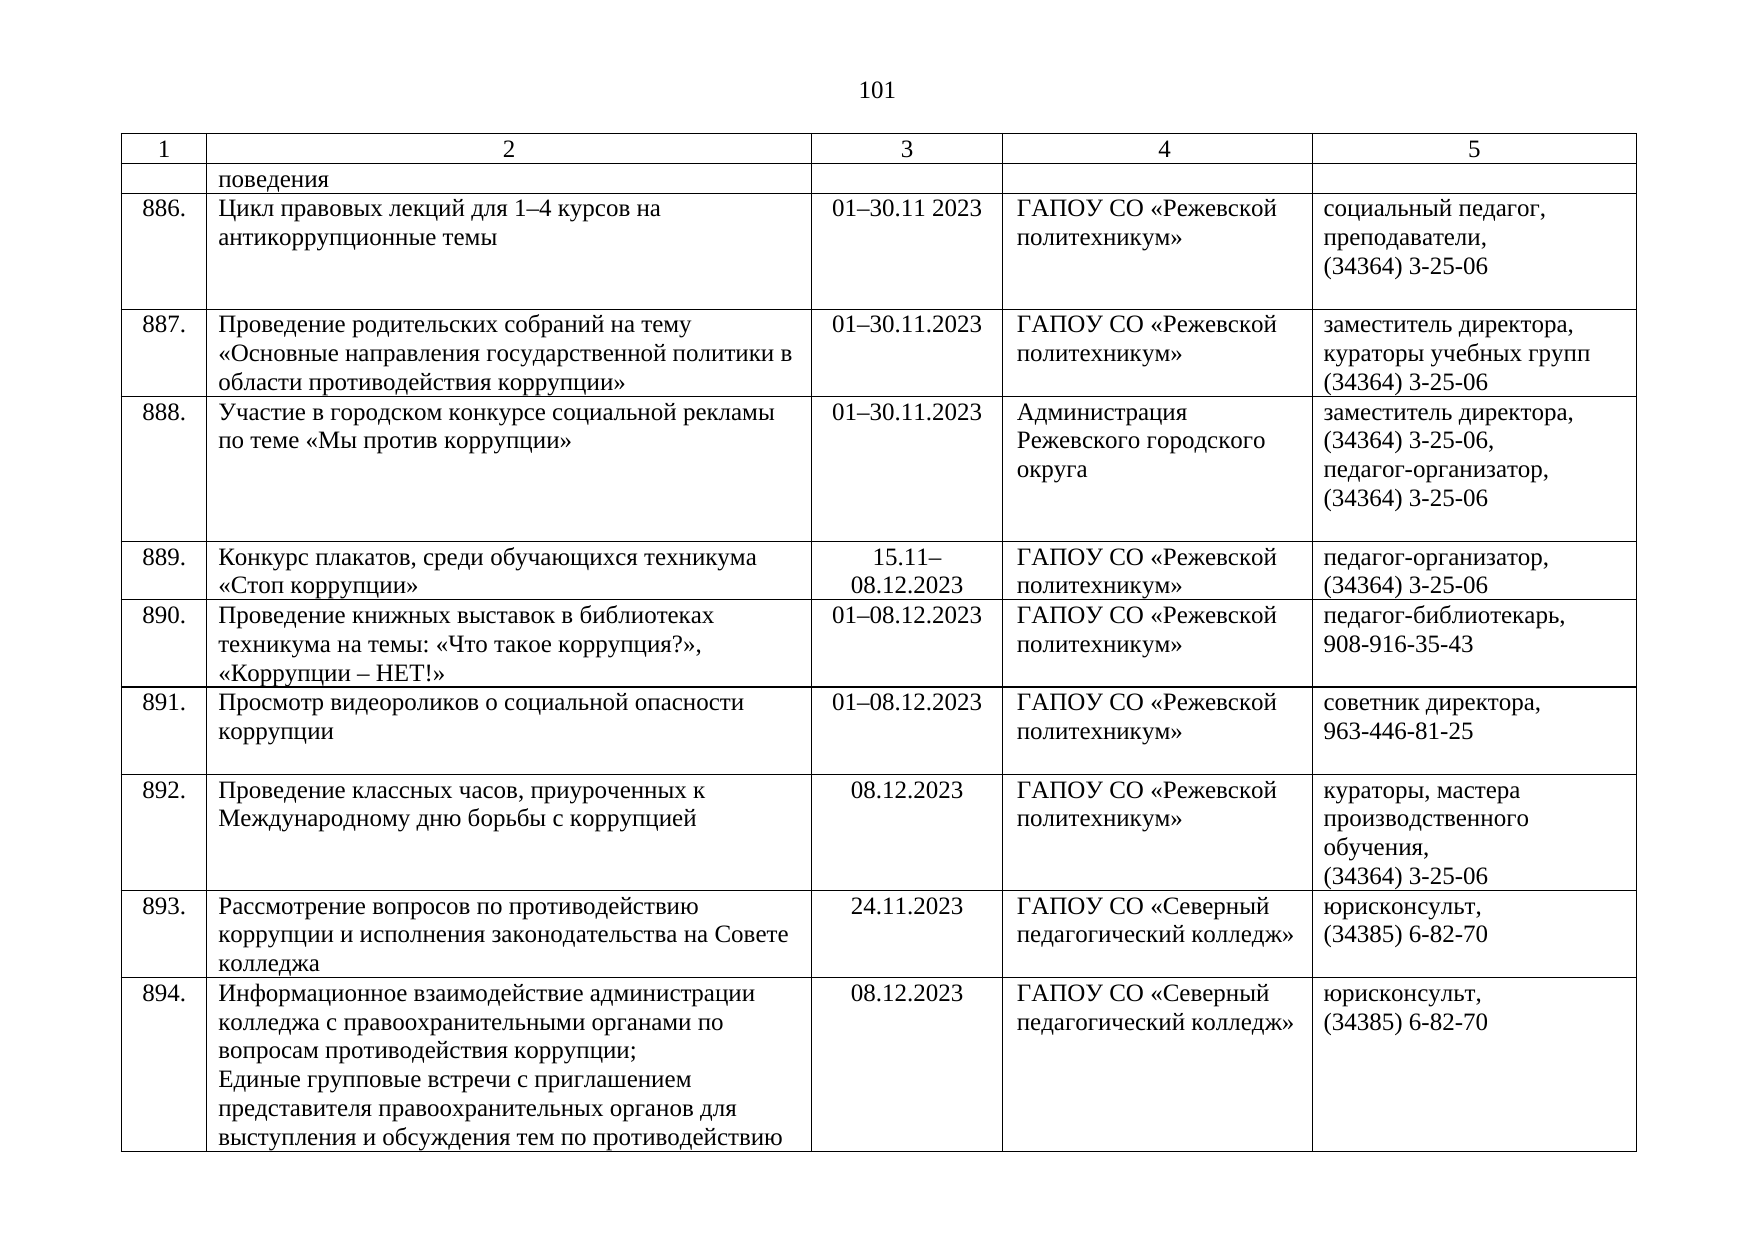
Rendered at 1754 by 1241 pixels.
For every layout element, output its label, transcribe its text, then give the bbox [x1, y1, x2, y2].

table_cell ГАПОУ СО «Режевской политехникум» [1003, 194, 1312, 308]
table_cell [117, 541, 121, 599]
table_cell [122, 542, 206, 599]
table_cell педагог-организатор, (34364) 3-25-06 [1313, 542, 1636, 599]
table_cell [122, 978, 206, 1151]
table_cell Рассмотрение вопросов по противодействию коррупции и исполнения законодательства на Совете колледжа [207, 891, 811, 977]
table_cell [117, 163, 121, 192]
table_cell Проведение родительских собраний на тему «Основные направления государственной политики в области противодействия коррупции» [207, 310, 811, 396]
table_cell заместитель директора, кураторы учебных групп (34364) 3-25-06 [1313, 310, 1636, 396]
table_cell [122, 397, 206, 541]
table_cell Администрация Режевского городского округа [1003, 397, 1312, 541]
table_cell Конкурс плакатов, среди обучающихся техникума «Стоп коррупции» [207, 542, 811, 599]
table_cell [122, 891, 206, 977]
table_cell 08.12.2023 [812, 775, 1002, 890]
table_cell [122, 164, 206, 192]
table_cell юрисконсульт, (34385) 6-82-70 [1313, 978, 1636, 1151]
table_cell [122, 310, 206, 396]
table_cell Проведение книжных выставок в библиотеках техникума на темы: «Что такое коррупция?», «Коррупции – НЕТ!» [207, 600, 811, 686]
table_cell [122, 194, 206, 308]
table_cell 01–30.11 2023 [812, 194, 1002, 308]
table_header 4 [1003, 134, 1312, 163]
table_cell [117, 309, 121, 396]
table_cell советник директора, 963-446-81-25 [1313, 688, 1636, 774]
table_cell 01–08.12.2023 [812, 688, 1002, 774]
table_cell педагог-библиотекарь, 908-916-35-43 [1313, 600, 1636, 686]
table_cell Участие в городском конкурсе социальной рекламы по теме «Мы против коррупции» [207, 397, 811, 541]
table_cell ГАПОУ СО «Северный педагогический колледж» [1003, 978, 1312, 1151]
table_cell ГАПОУ СО «Режевской политехникум» [1003, 600, 1312, 686]
table_cell [117, 599, 121, 686]
table_cell 01–08.12.2023 [812, 600, 1002, 686]
table_header 1 [122, 134, 206, 163]
table_cell [122, 600, 206, 686]
table_cell поведения [207, 164, 811, 192]
table_cell 08.12.2023 [812, 978, 1002, 1151]
table_cell [117, 686, 121, 774]
table_cell 01–30.11.2023 [812, 397, 1002, 541]
table_cell ГАПОУ СО «Северный педагогический колледж» [1003, 891, 1312, 977]
table_cell ГАПОУ СО «Режевской политехникум» [1003, 542, 1312, 599]
table_cell [117, 977, 121, 1151]
table_header 2 [207, 134, 811, 163]
table_header 3 [812, 134, 1002, 163]
table_cell [812, 164, 1002, 192]
table_cell [122, 688, 206, 774]
table_cell ГАПОУ СО «Режевской политехникум» [1003, 688, 1312, 774]
table_cell социальный педагог, преподаватели, (34364) 3-25-06 [1313, 194, 1636, 308]
table_cell [117, 193, 121, 308]
table_cell 01–30.11.2023 [812, 310, 1002, 396]
table_cell Цикл правовых лекций для 1–4 курсов на антикоррупционные темы [207, 194, 811, 308]
table_cell [122, 775, 206, 890]
table_cell 24.11.2023 [812, 891, 1002, 977]
table_header 5 [1313, 134, 1636, 163]
table_cell ГАПОУ СО «Режевской политехникум» [1003, 310, 1312, 396]
table_cell юрисконсульт, (34385) 6-82-70 [1313, 891, 1636, 977]
table_cell ГАПОУ СО «Режевской политехникум» [1003, 775, 1312, 890]
table_cell 15.11–08.12.2023 [812, 542, 1002, 599]
table_cell Информационное взаимодействие администрации колледжа с правоохранительными органами по вопросам противодействия коррупции; Единые групповые встречи с приглашением представителя правоохранительных органов для выступления и обсуждения тем по противодействию [207, 978, 811, 1151]
table_cell заместитель директора, (34364) 3-25-06, педагог-организатор, (34364) 3-25-06 [1313, 397, 1636, 541]
table_cell Просмотр видеороликов о социальной опасности коррупции [207, 688, 811, 774]
table_cell [1313, 164, 1636, 192]
table_cell [117, 774, 121, 890]
table_cell Проведение классных часов, приуроченных к Международному дню борьбы с коррупцией [207, 775, 811, 890]
table_cell кураторы, мастера производственного обучения, (34364) 3-25-06 [1313, 775, 1636, 890]
table_cell [117, 890, 121, 977]
table_header [117, 133, 121, 163]
table_cell [117, 396, 121, 541]
table_cell [1003, 164, 1312, 192]
